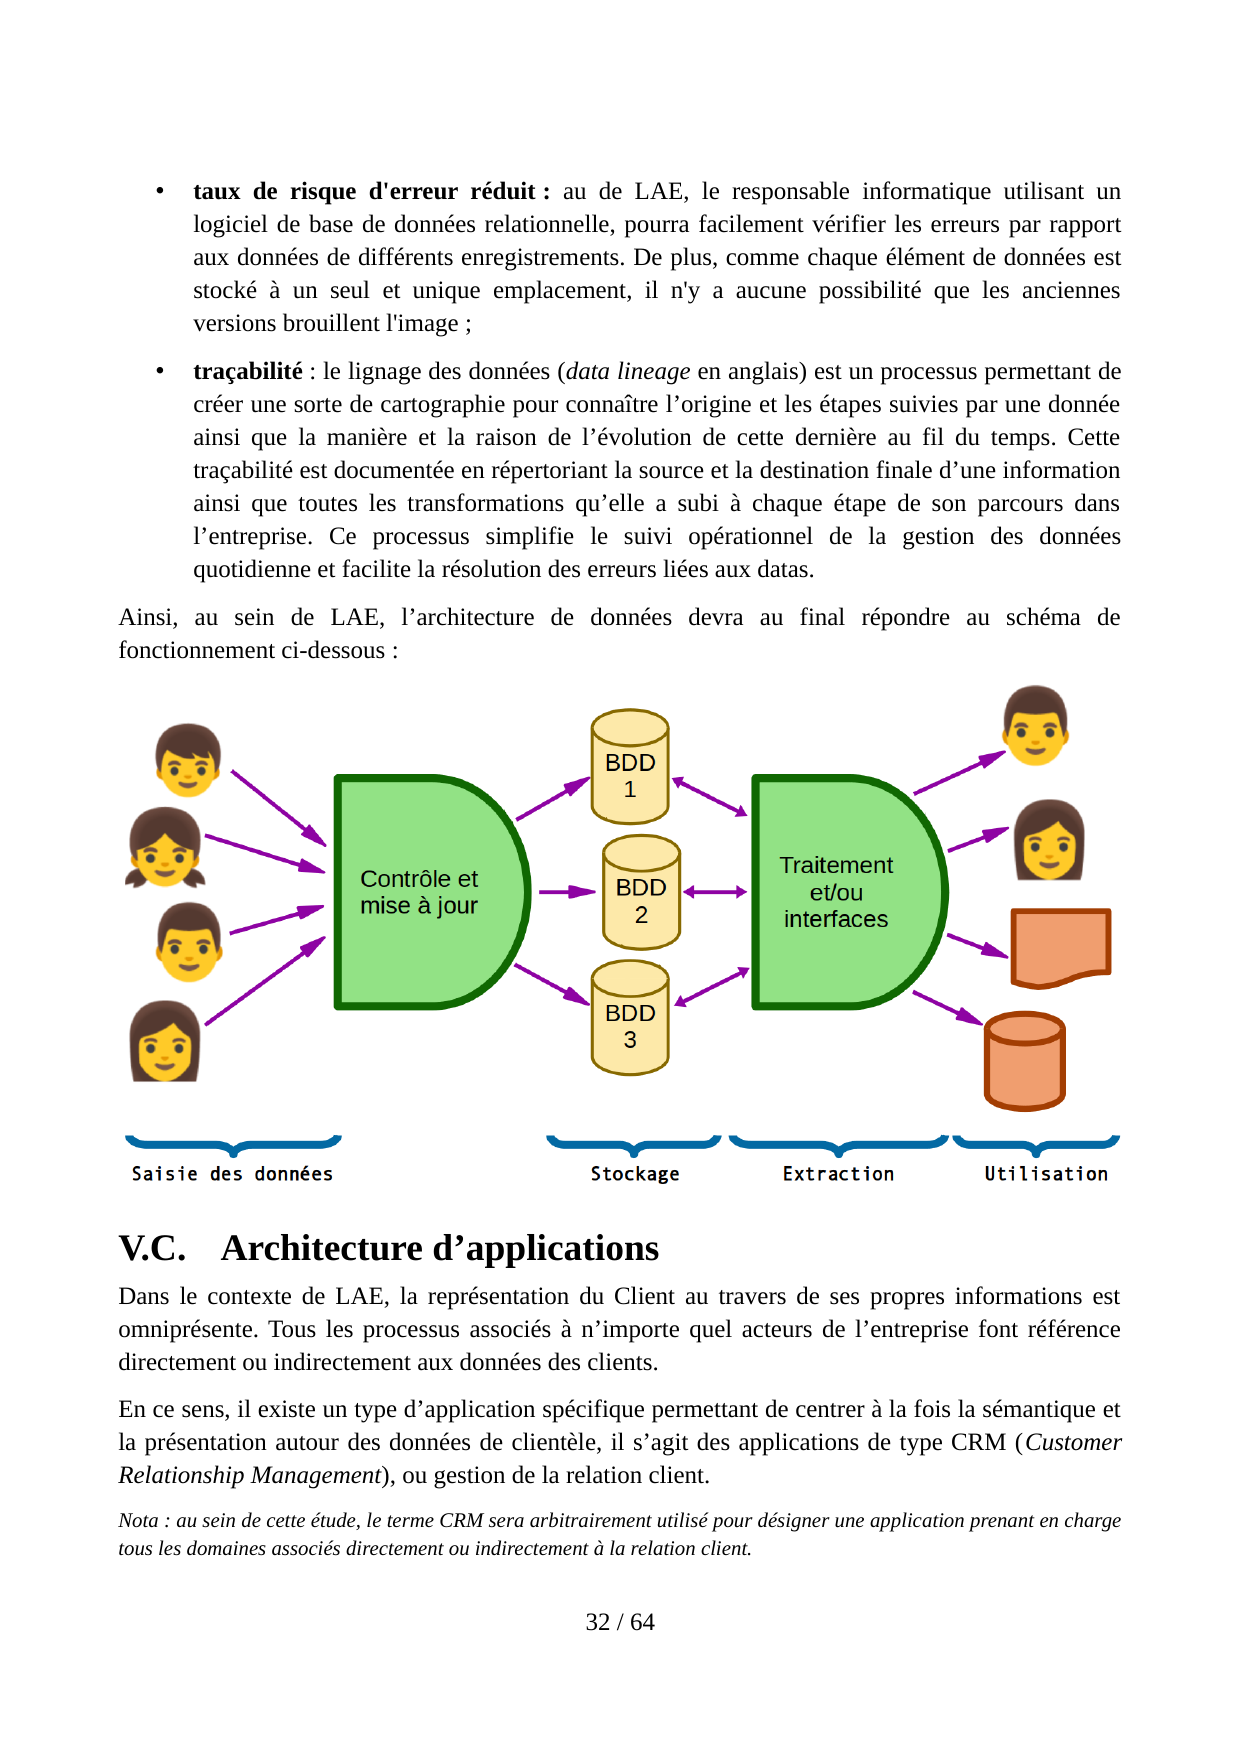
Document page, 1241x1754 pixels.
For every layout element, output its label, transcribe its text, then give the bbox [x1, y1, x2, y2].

text Nota : au sein de cette étude, le terme CRM sera arbitrairement utilisé pour désigner une application prenant en charge tous les domaines associés directement ou indirectement à la relation client. [118, 1508, 1122, 1560]
text En ce sens, il existe un type d’application spécifique permettant de centrer à la fois la sémantique et la présentation autour des données de clientèle, il s’agit des applications de type CRM (Customer Relationship Management), ou gestion de la relation client. [118, 1394, 1122, 1489]
list traçabilité : le lignage des données (data lineage en anglais) est un processus permettant de créer une sorte de cartographie pour connaître l’origine et les étapes suivies par une donnée ainsi que la manière et la raison de l’évolution de cette dernière au fil du temps. Cette traçabilité est documentée en répertoriant la source et la destination finale d’une information ainsi que toutes les transformations qu’elle a subi à chaque étape de son parcours dans l’entreprise. Ce processus simplifie le suivi opérationnel de la gestion des données quotidienne et facilite la résolution des erreurs liées aux datas. [156, 356, 1122, 583]
text Ainsi, au sein de LAE, l’architecture de données devra au final répondre au schéma de fonctionnement ci-dessous : [118, 602, 1122, 663]
text Dans le contexte de LAE, la représentation du Client au travers de ses propres informations est omniprésente. Tous les processus associés à n’importe quel acteurs de l’entreprise font référence directement ou indirectement aux données des clients. [118, 1281, 1122, 1376]
list taux de risque d'erreur réduit : au de LAE, le responsable informatique utilisant un logiciel de base de données relationnelle, pourra facilement vérifier les erreurs par rapport aux données de différents enregistrements. De plus, comme chaque élément de données est stocké à un seul et unique emplacement, il n'y a aucune possibilité que les anciennes versions brouillent l'image ; [156, 176, 1122, 337]
picture [118, 682, 1123, 1186]
subtitle Architecture d’applications [118, 1225, 1122, 1268]
